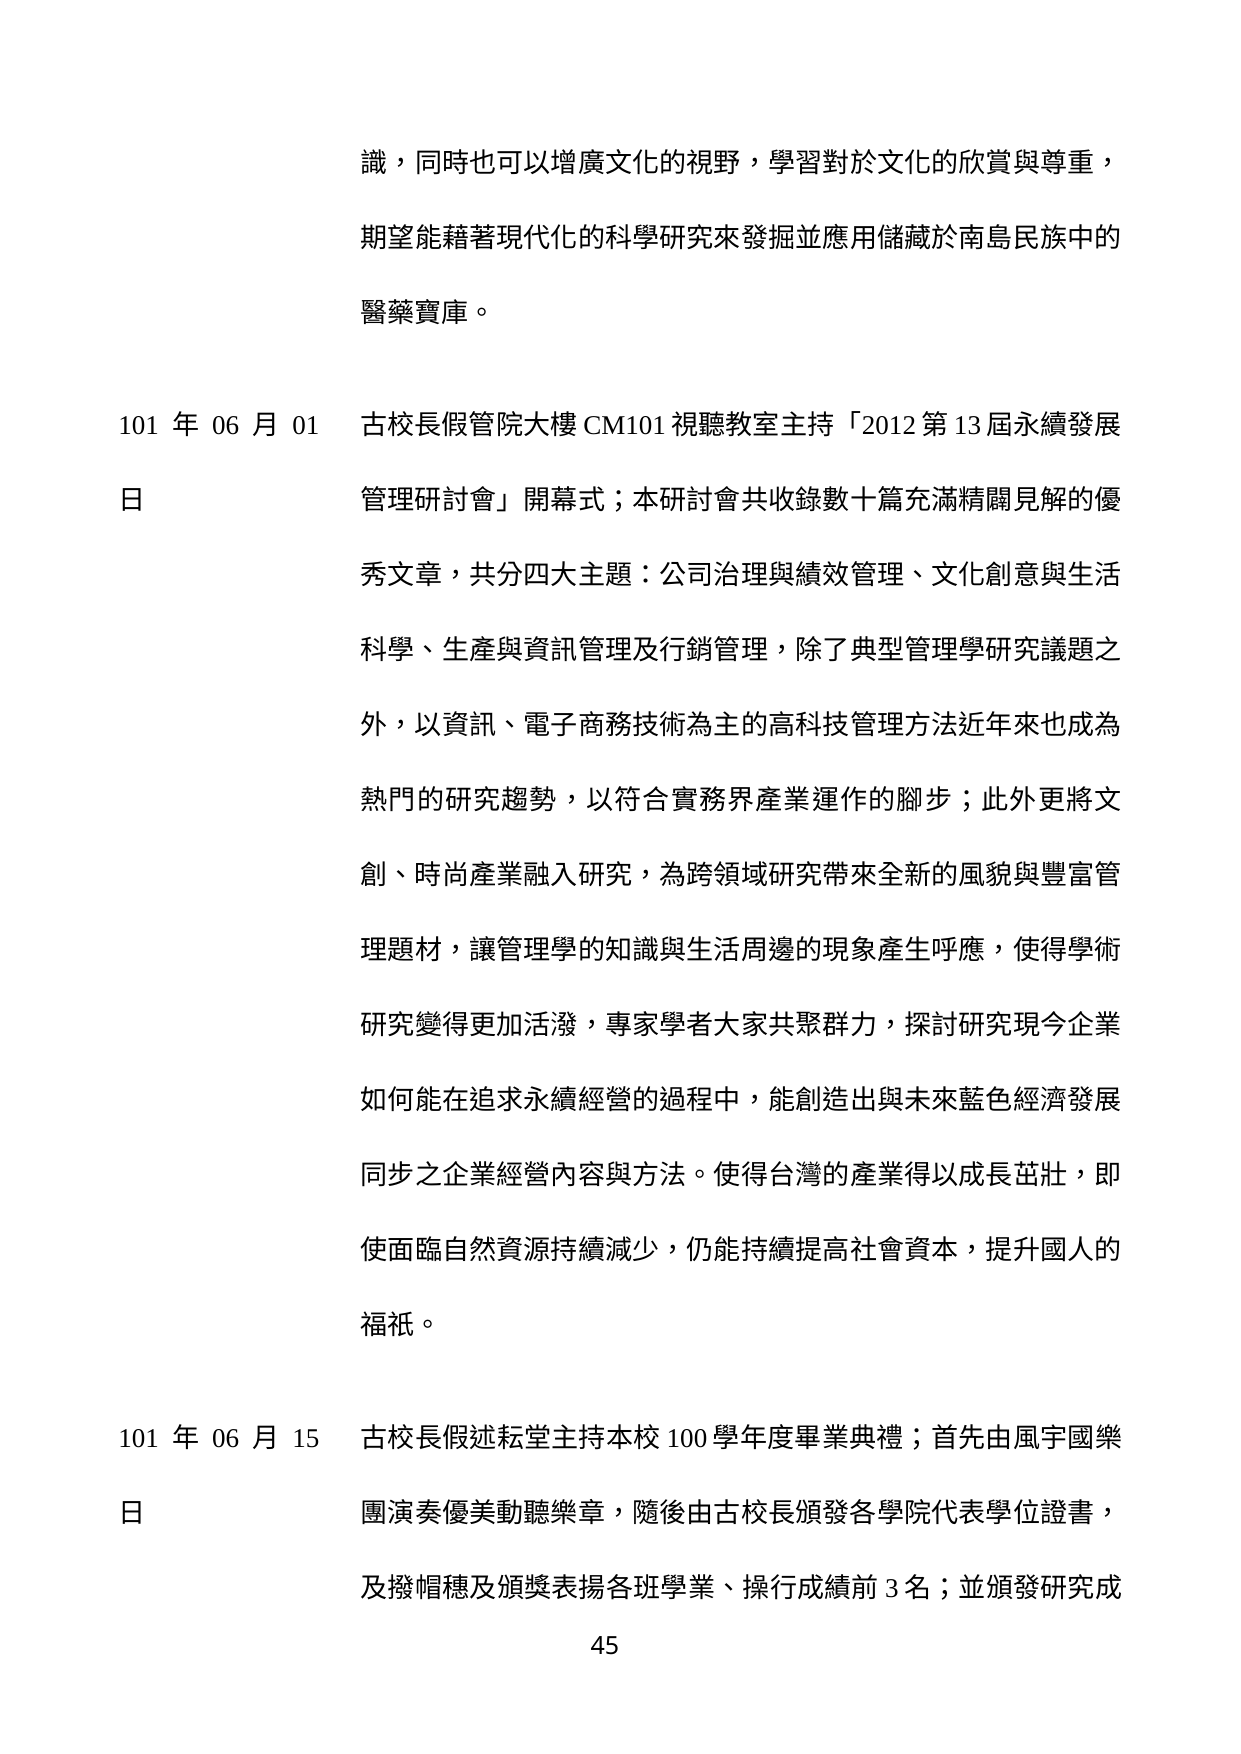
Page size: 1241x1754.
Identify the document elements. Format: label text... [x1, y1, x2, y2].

table_cell 古校長假述耘堂主持本校100學年度畢業典禮；首先由風宇國樂團演奏優美動聽樂章，隨後由古校長頒發各學院代表學位證書，及撥帽穗及頒獎表揚各班學業、操行成績前3名；並頒發研究成 [358, 1398, 1125, 1623]
table_cell [115, 123, 322, 385]
table_cell 101年06月01日 [115, 385, 322, 1398]
table_cell [322, 1398, 357, 1623]
table_cell 101年06月15日 [115, 1398, 322, 1623]
table_cell 識，同時也可以增廣文化的視野，學習對於文化的欣賞與尊重，期望能藉著現代化的科學研究來發掘並應用儲藏於南島民族中的醫藥寶庫。 [358, 123, 1125, 385]
table_cell [322, 385, 357, 1398]
table_cell [322, 123, 357, 385]
table_cell 古校長假管院大樓CM101視聽教室主持「2012第13屆永續發展管理研討會」開幕式；本研討會共收錄數十篇充滿精闢見解的優秀文章，共分四大主題：公司治理與績效管理、文化創意與生活科學、生產與資訊管理及行銷管理，除了典型管理學研究議題之外，以資訊、電子商務技術為主的高科技管理方法近年來也成為熱門的研究趨勢，以符合實務界產業運作的腳步；此外更將文創、時尚產業融入研究，為跨領域研究帶來全新的風貌與豐富管理題材，讓管理學的知識與生活周邊的現象產生呼應，使得學術研究變得更加活潑，專家學者大家共聚群力，探討研究現今企業如何能在追求永續經營的過程中，能創造出與未來藍色經濟發展同步之企業經營內容與方法。使得台灣的產業得以成長茁壯，即使面臨自然資源持續減少，仍能持續提高社會資本，提升國人的福祇。 [358, 385, 1125, 1398]
